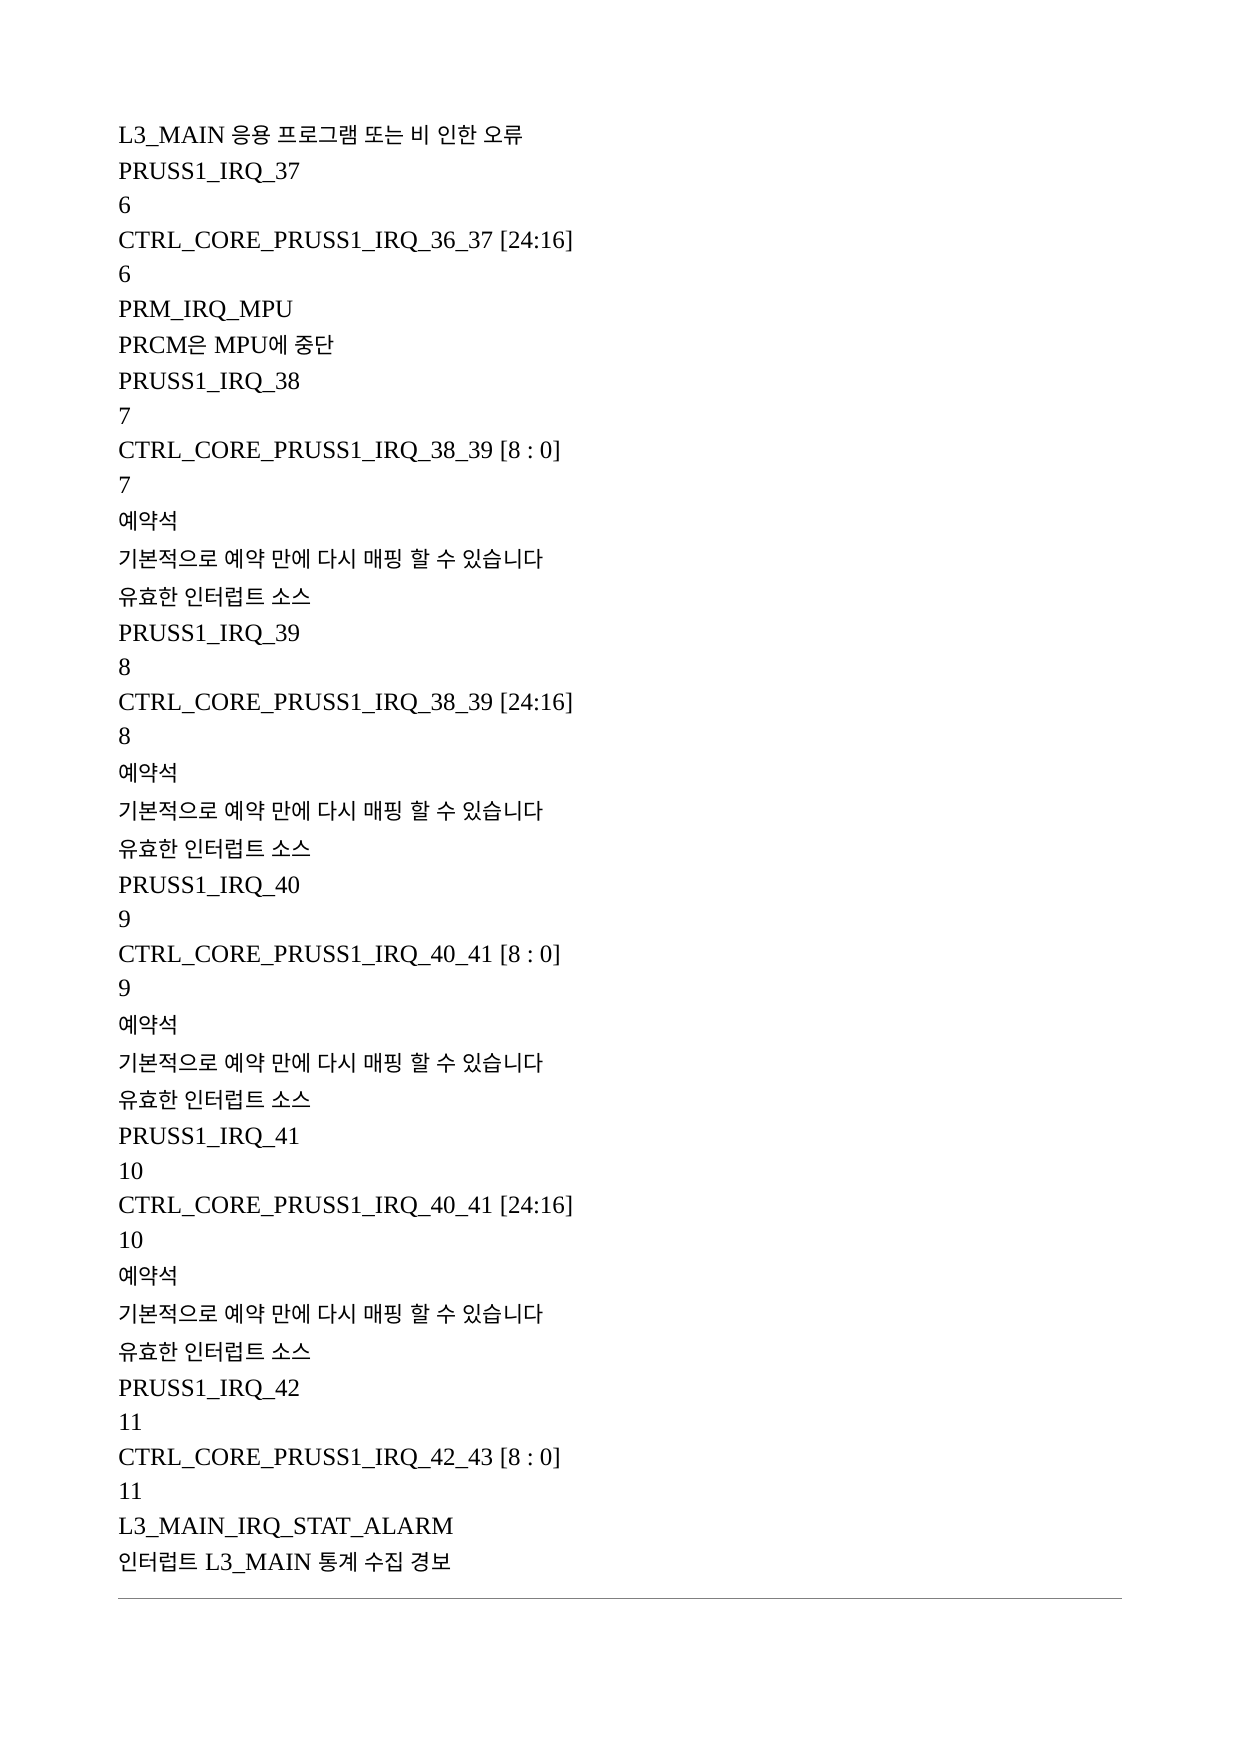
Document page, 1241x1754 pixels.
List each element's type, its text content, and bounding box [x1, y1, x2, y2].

text 기본적으로 예약 만에 다시 매핑 할 수 있습니다 [118, 794, 1122, 826]
text 기본적으로 예약 만에 다시 매핑 할 수 있습니다 [118, 1297, 1122, 1329]
text L3_MAIN 응용 프로그램 또는 비 인한 오류 [118, 118, 1122, 150]
text 예약석 [118, 1259, 1122, 1291]
text PRUSS1_IRQ_39 [118, 618, 1122, 647]
text 9 [118, 904, 1122, 933]
text 11 [118, 1476, 1122, 1505]
text 10 [118, 1156, 1122, 1184]
text 예약석 [118, 756, 1122, 788]
text 예약석 [118, 504, 1122, 536]
text 10 [118, 1225, 1122, 1253]
text 7 [118, 470, 1122, 498]
text 유효한 인터럽트 소스 [118, 832, 1122, 863]
text 11 [118, 1407, 1122, 1436]
text CTRL_CORE_PRUSS1_IRQ_38_39 [24:16] [118, 687, 1122, 716]
text PRCM은 MPU에 중단 [118, 328, 1122, 360]
text L3_MAIN_IRQ_STAT_ALARM [118, 1511, 1122, 1540]
text 7 [118, 401, 1122, 429]
text PRUSS1_IRQ_38 [118, 366, 1122, 395]
text 인터럽트 L3_MAIN 통계 수집 경보 [118, 1545, 1122, 1577]
text CTRL_CORE_PRUSS1_IRQ_38_39 [8 : 0] [118, 435, 1122, 464]
text CTRL_CORE_PRUSS1_IRQ_42_43 [8 : 0] [118, 1442, 1122, 1471]
text PRM_IRQ_MPU [118, 294, 1122, 323]
text CTRL_CORE_PRUSS1_IRQ_40_41 [8 : 0] [118, 939, 1122, 967]
text 기본적으로 예약 만에 다시 매핑 할 수 있습니다 [118, 1046, 1122, 1077]
text PRUSS1_IRQ_41 [118, 1121, 1122, 1150]
text PRUSS1_IRQ_40 [118, 870, 1122, 898]
text PRUSS1_IRQ_37 [118, 156, 1122, 185]
text 6 [118, 191, 1122, 219]
text CTRL_CORE_PRUSS1_IRQ_40_41 [24:16] [118, 1190, 1122, 1219]
text 기본적으로 예약 만에 다시 매핑 할 수 있습니다 [118, 542, 1122, 574]
text PRUSS1_IRQ_42 [118, 1373, 1122, 1402]
text 예약석 [118, 1008, 1122, 1039]
text 8 [118, 721, 1122, 750]
text 9 [118, 973, 1122, 1002]
text 8 [118, 652, 1122, 681]
text 유효한 인터럽트 소스 [118, 580, 1122, 612]
text CTRL_CORE_PRUSS1_IRQ_36_37 [24:16] [118, 225, 1122, 254]
text 6 [118, 259, 1122, 288]
text 유효한 인터럽트 소스 [118, 1083, 1122, 1115]
text 유효한 인터럽트 소스 [118, 1335, 1122, 1367]
